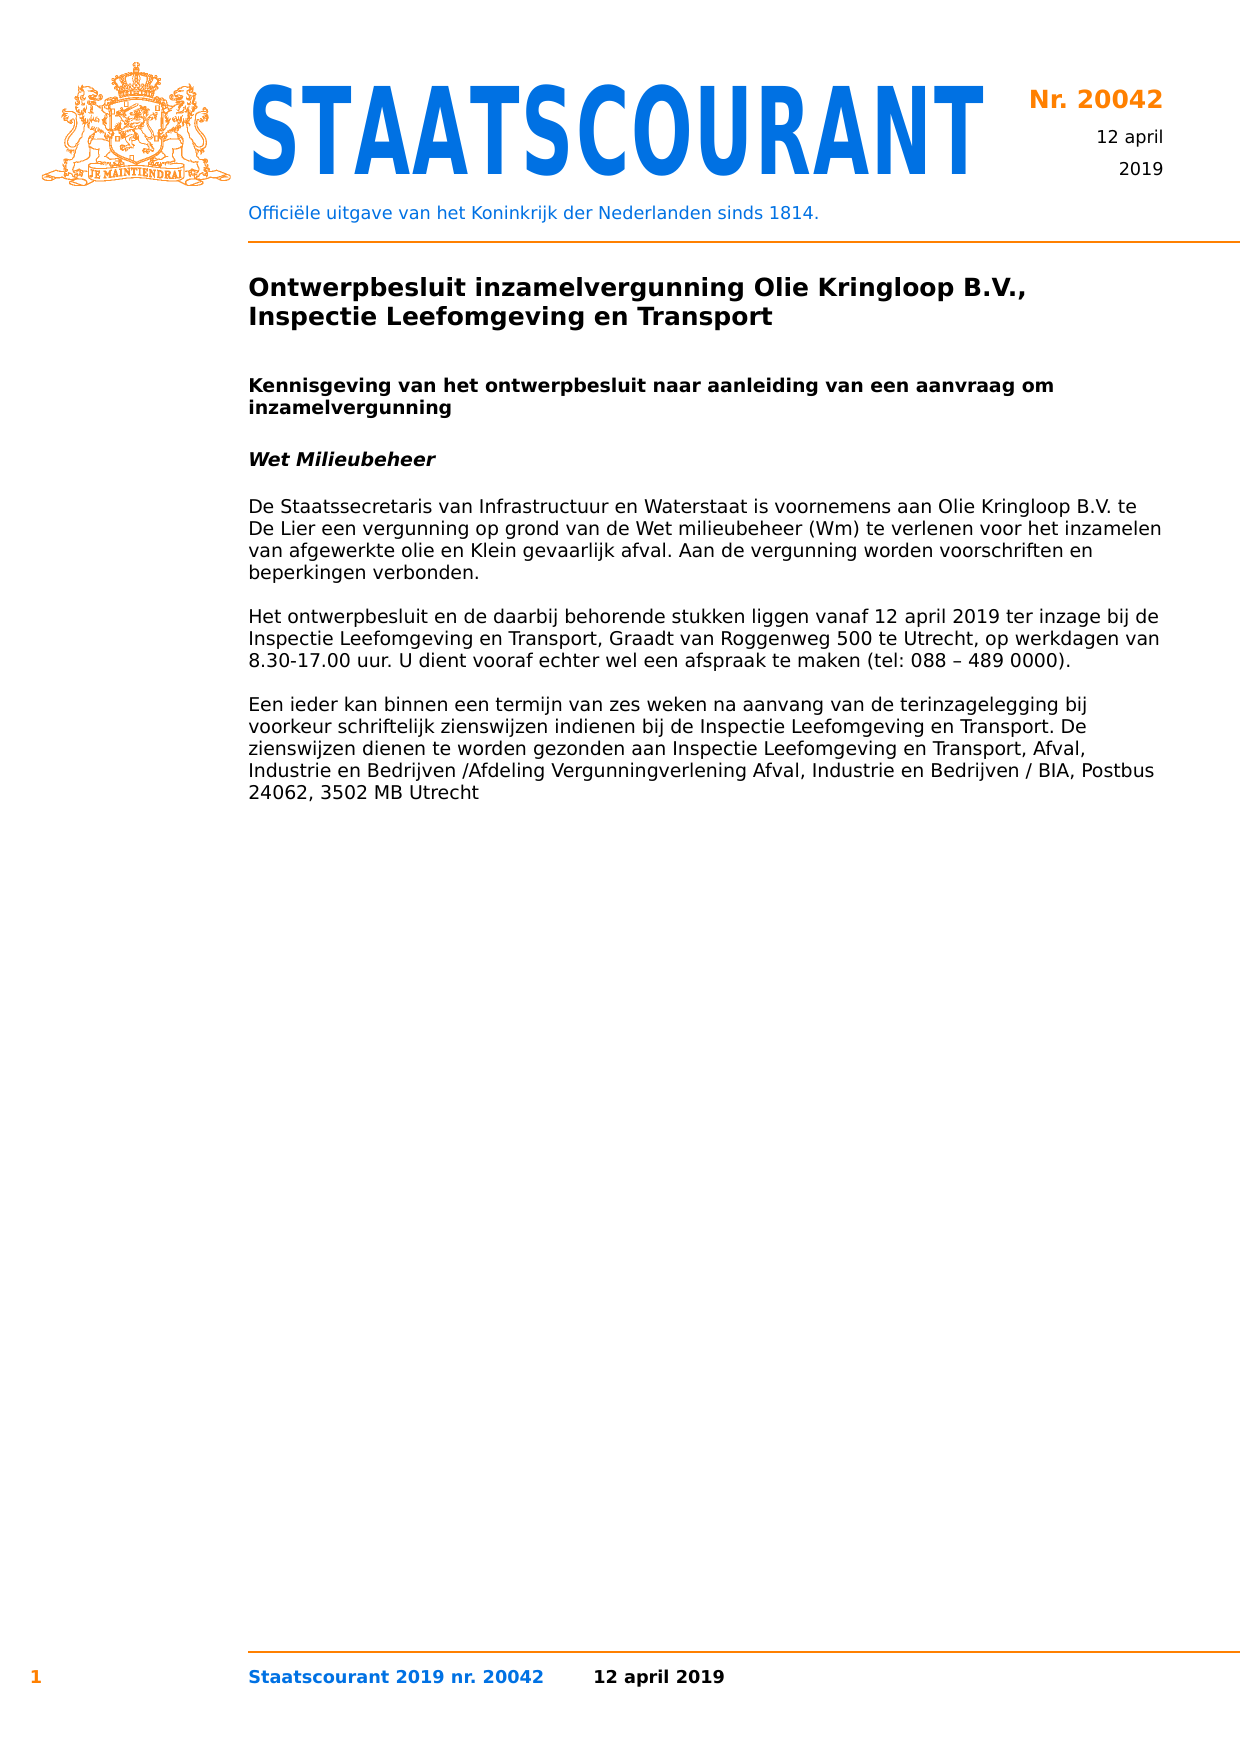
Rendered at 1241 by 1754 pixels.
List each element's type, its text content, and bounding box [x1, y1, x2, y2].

text Het ontwerpbesluit en de daarbij behorende stukken liggen vanaf 12 april 2019 ter inzage bij de Inspectie Leefomgeving en Transport, Graadt van Roggenweg 500 te Utrecht, op werkdagen van 8.30-17.00 uur. U dient vooraf echter wel een afspraak te maken (tel: 088 – 489 0000). [248, 606, 1163, 672]
picture [41, 62, 231, 186]
table_cell 12 april [998, 121, 1240, 153]
subtitle Kennisgeving van het ontwerpbesluit naar aanleiding van een aanvraag om inzamelvergunning [248, 375, 1163, 419]
subtitle Ontwerpbesluit inzamelvergunning Olie Kringloop B.V., Inspectie Leefomgeving en Transport [248, 273, 1163, 331]
text De Staatssecretaris van Infrastructuur en Waterstaat is voornemens aan Olie Kringloop B.V. te De Lier een vergunning op grond van de Wet milieubeheer (Wm) te verlenen voor het inzamelen van afgewerkte olie en Klein gevaarlijk afval. Aan de vergunning worden voorschriften en beperkingen verbonden. [248, 496, 1163, 584]
text Een ieder kan binnen een termijn van zes weken na aanvang van de terinzagelegging bij voorkeur schriftelijk zienswijzen indienen bij de Inspectie Leefomgeving en Transport. De zienswijzen dienen te worden gezonden aan Inspectie Leefomgeving en Transport, Afval, Industrie en Bedrijven /Afdeling Vergunningverlening Afval, Industrie en Bedrijven / BIA, Postbus 24062, 3502 MB Utrecht [248, 694, 1163, 803]
table_header Nr. 20042 [998, 62, 1240, 121]
table_header STAATSCOURANT [248, 62, 998, 203]
table_cell Officiële uitgave van het Koninkrijk der Nederlanden sinds 1814. [248, 203, 1240, 241]
subtitle Wet Milieubeheer [248, 449, 1163, 471]
table_header [25, 62, 248, 241]
table_cell 2019 [998, 153, 1240, 203]
